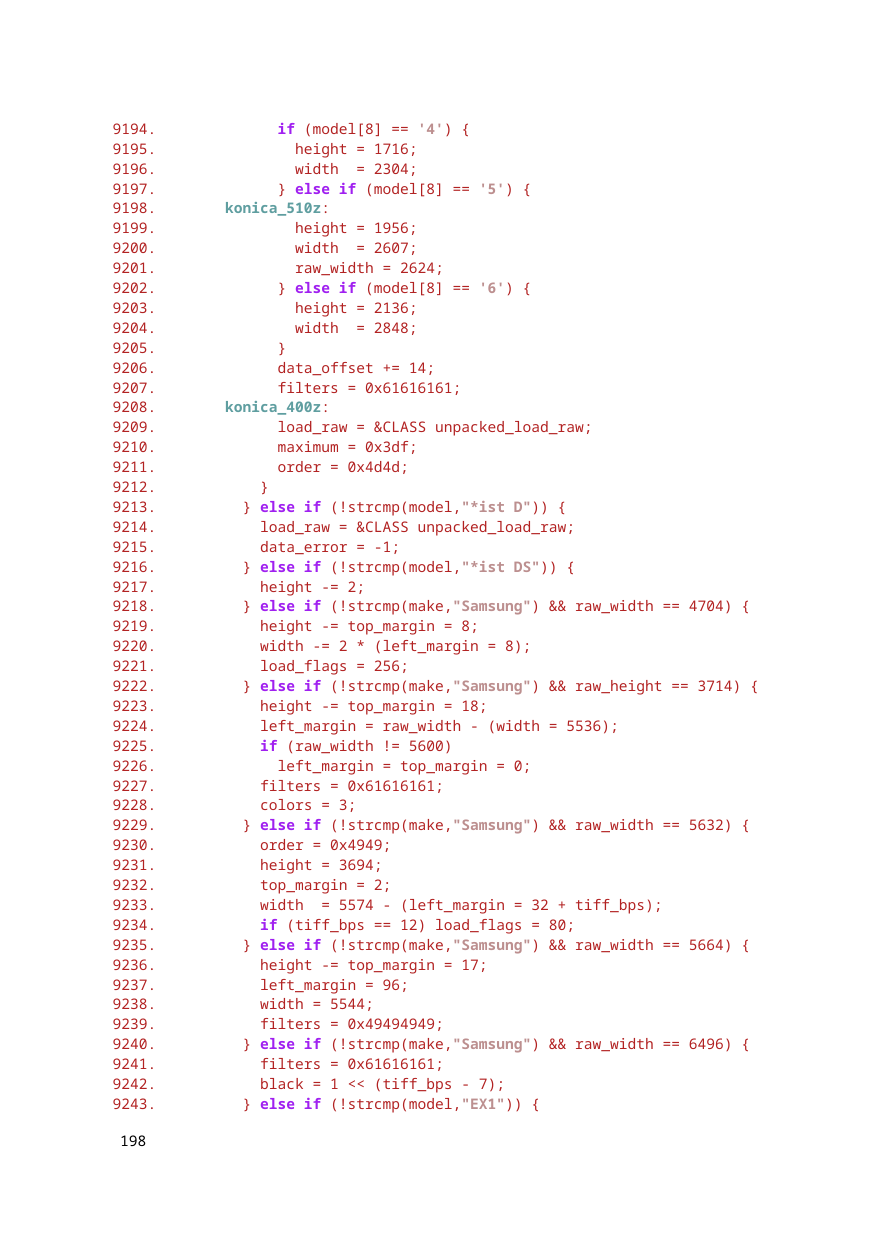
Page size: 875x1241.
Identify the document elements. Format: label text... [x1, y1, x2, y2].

list } [112, 477, 799, 497]
list left_margin = 96; [112, 974, 799, 994]
list height -= top_margin = 18; [112, 696, 799, 716]
list raw_width = 2624; [112, 258, 799, 278]
list filters = 0x61616161; [112, 775, 799, 795]
list width -= 2 * (left_margin = 8); [112, 636, 799, 656]
list height = 1716; [112, 139, 799, 158]
list load_raw = &CLASS unpacked_load_raw; [112, 517, 799, 537]
list } else if (!strcmp(make,"Samsung") && raw_width == 5632) { [112, 815, 799, 835]
list } else if (!strcmp(make,"Samsung") && raw_width == 5664) { [112, 934, 799, 954]
list } else if (!strcmp(model,"*ist DS")) { [112, 556, 799, 576]
list height = 2136; [112, 298, 799, 318]
list } else if (!strcmp(make,"Samsung") && raw_width == 6496) { [112, 1034, 799, 1054]
list load_raw = &CLASS unpacked_load_raw; [112, 417, 799, 437]
list data_offset += 14; [112, 357, 799, 377]
list } else if (!strcmp(model,"*ist D")) { [112, 497, 799, 517]
list if (model[8] == '4') { [112, 119, 799, 139]
list } [112, 338, 799, 357]
list left_margin = top_margin = 0; [112, 755, 799, 775]
list height = 1956; [112, 218, 799, 238]
list konica_400z: [112, 397, 799, 417]
list } else if (!strcmp(make,"Samsung") && raw_height == 3714) { [112, 676, 799, 696]
list konica_510z: [112, 198, 799, 218]
list top_margin = 2; [112, 875, 799, 895]
list if (tiff_bps == 12) load_flags = 80; [112, 914, 799, 934]
list width = 2304; [112, 158, 799, 178]
list } else if (model[8] == '5') { [112, 178, 799, 198]
list filters = 0x61616161; [112, 1054, 799, 1074]
list } else if (!strcmp(make,"Samsung") && raw_width == 4704) { [112, 596, 799, 616]
list left_margin = raw_width - (width = 5536); [112, 716, 799, 736]
list height -= 2; [112, 576, 799, 596]
list black = 1 << (tiff_bps - 7); [112, 1074, 799, 1094]
list } else if (model[8] == '6') { [112, 278, 799, 298]
list width = 5574 - (left_margin = 32 + tiff_bps); [112, 895, 799, 914]
list data_error = -1; [112, 537, 799, 556]
list colors = 3; [112, 795, 799, 815]
list width = 2607; [112, 238, 799, 258]
list } else if (!strcmp(model,"EX1")) { [112, 1094, 799, 1113]
list height -= top_margin = 17; [112, 954, 799, 974]
list load_flags = 256; [112, 656, 799, 676]
list filters = 0x61616161; [112, 377, 799, 397]
list maximum = 0x3df; [112, 437, 799, 457]
list width = 5544; [112, 994, 799, 1014]
list filters = 0x49494949; [112, 1014, 799, 1034]
list height -= top_margin = 8; [112, 616, 799, 636]
list if (raw_width != 5600) [112, 736, 799, 755]
list order = 0x4949; [112, 835, 799, 855]
list height = 3694; [112, 855, 799, 875]
list order = 0x4d4d; [112, 457, 799, 477]
list width = 2848; [112, 318, 799, 338]
